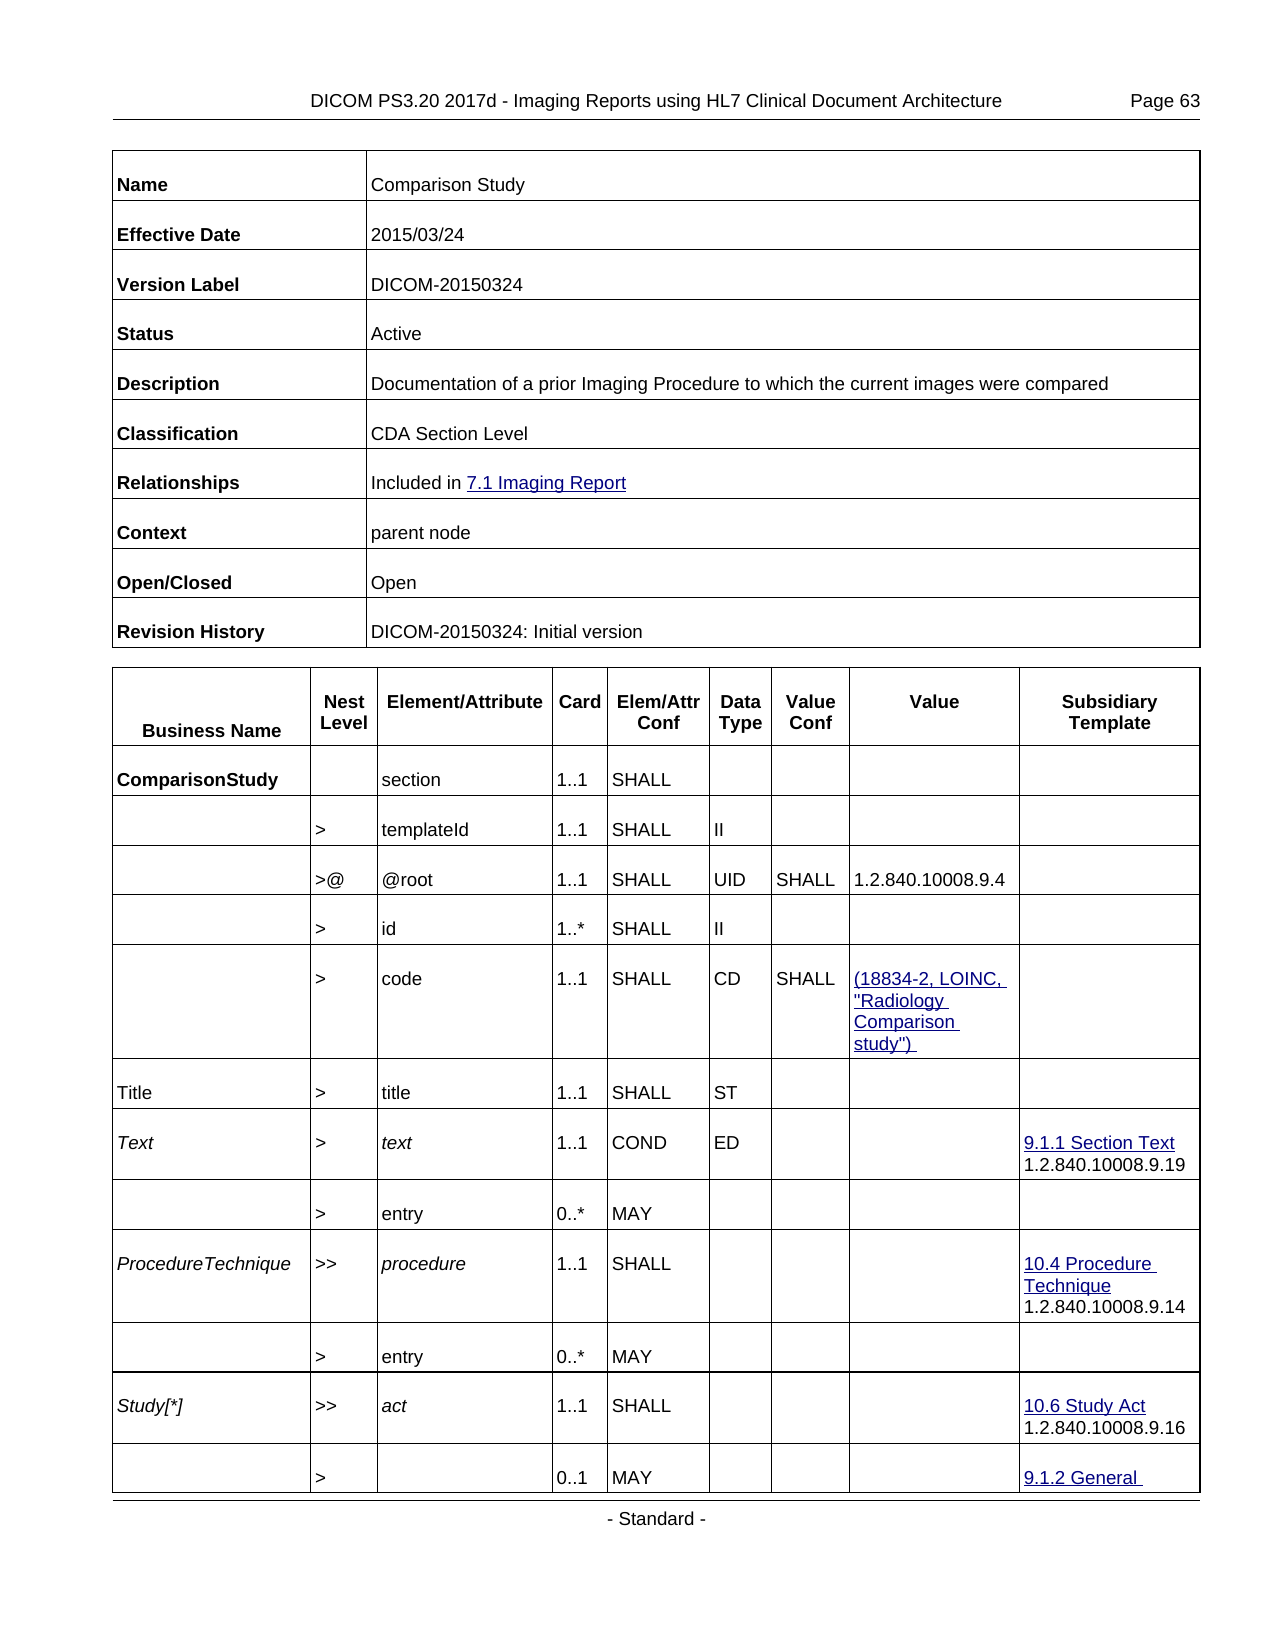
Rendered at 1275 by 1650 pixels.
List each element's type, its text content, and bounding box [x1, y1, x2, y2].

table_cell MAY [608, 1180, 709, 1229]
table_cell [1020, 746, 1199, 795]
table_cell 0..* [553, 1180, 607, 1229]
table_cell [113, 846, 310, 894]
table_cell SHALL [608, 846, 709, 894]
table_cell (18834-2, LOINC, "Radiology Comparison study") [850, 945, 1019, 1058]
table_cell Open [367, 549, 1199, 597]
table_cell [1020, 1059, 1199, 1108]
table_cell Comparison Study [367, 151, 1199, 200]
table_cell > [311, 1180, 377, 1229]
table_cell II [710, 796, 771, 844]
table_cell [850, 1059, 1019, 1108]
table_cell [850, 1109, 1019, 1179]
table_header Card [553, 668, 607, 745]
table_cell > [311, 1323, 377, 1371]
table_cell Relationships [113, 449, 366, 498]
table_cell [710, 1373, 771, 1443]
table_cell Comparison​Study [113, 746, 310, 795]
table_cell Active [367, 300, 1199, 349]
table_cell 1..1 [553, 746, 607, 795]
table_header Elem/Attr Conf [608, 668, 709, 745]
table_cell [710, 1323, 771, 1371]
table_cell [850, 1373, 1019, 1443]
table_header Element/​Attribute [378, 668, 552, 745]
table_cell MAY [608, 1444, 709, 1492]
table_cell CD [710, 945, 771, 1058]
table_cell >> [311, 1373, 377, 1443]
table_cell [772, 1109, 849, 1179]
table_cell [772, 1180, 849, 1229]
table_cell Classification [113, 400, 366, 448]
table_cell Study[*] [113, 1373, 310, 1443]
table_cell act [378, 1373, 552, 1443]
table_cell [850, 895, 1019, 944]
table_cell Text [113, 1109, 310, 1179]
table_cell Context [113, 499, 366, 547]
table_cell [113, 1444, 310, 1492]
table_cell 1..1 [553, 796, 607, 844]
table_cell >> [311, 1230, 377, 1322]
table_cell [850, 1444, 1019, 1492]
table_cell 1.2.840.10008.9.4 [850, 846, 1019, 894]
table_cell [710, 1230, 771, 1322]
table_cell 1..1 [553, 945, 607, 1058]
table_cell id [378, 895, 552, 944]
table_cell Included in 7.1 Imaging Report [367, 449, 1199, 498]
table_cell ST [710, 1059, 771, 1108]
table_cell > [311, 1109, 377, 1179]
table_cell [113, 1323, 310, 1371]
table_cell 1..1 [553, 1109, 607, 1179]
table_header Value [850, 668, 1019, 745]
table_cell [378, 1444, 552, 1492]
table_cell [772, 746, 849, 795]
table_cell [311, 746, 377, 795]
table_cell [1020, 1180, 1199, 1229]
table_cell Status [113, 300, 366, 349]
table_cell [850, 1180, 1019, 1229]
table_cell entry [378, 1180, 552, 1229]
table_cell SHALL [608, 1230, 709, 1322]
table_cell > [311, 895, 377, 944]
table_cell section [378, 746, 552, 795]
table_cell SHALL [608, 1059, 709, 1108]
table_cell [113, 1180, 310, 1229]
table_cell [113, 945, 310, 1058]
table_cell [710, 1180, 771, 1229]
table_header Value Conf [772, 668, 849, 745]
table_cell 1..1 [553, 1230, 607, 1322]
table_cell SHALL [608, 746, 709, 795]
table_cell [850, 1323, 1019, 1371]
table_cell [772, 895, 849, 944]
table_cell Revision History [113, 598, 366, 647]
table_cell CDA Section Level [367, 400, 1199, 448]
table_cell >@ [311, 846, 377, 894]
table_cell SHALL [772, 846, 849, 894]
table_cell [850, 796, 1019, 844]
table_cell procedure [378, 1230, 552, 1322]
table_cell [850, 746, 1019, 795]
table_cell code [378, 945, 552, 1058]
table_cell Open/Closed [113, 549, 366, 597]
table_cell > [311, 1444, 377, 1492]
table_cell DICOM-20150324 [367, 250, 1199, 299]
table_cell > [311, 796, 377, 844]
table_cell 10.4 Procedure Technique 1.2.840.10008.9.14 [1020, 1230, 1199, 1322]
table_cell [772, 1323, 849, 1371]
table_cell template​Id [378, 796, 552, 844]
table_cell @root [378, 846, 552, 894]
table_cell [113, 796, 310, 844]
table_cell parent node [367, 499, 1199, 547]
table_cell 1..1 [553, 846, 607, 894]
table_cell 10.6 Study Act 1.2.840.10008.9.16 [1020, 1373, 1199, 1443]
table_header Subsidiary Template [1020, 668, 1199, 745]
table_header Business Name [113, 668, 310, 745]
table_cell 1..* [553, 895, 607, 944]
table_cell [1020, 945, 1199, 1058]
table_cell 2015/03/24 [367, 201, 1199, 249]
table_cell > [311, 945, 377, 1058]
table_cell SHALL [608, 1373, 709, 1443]
table_cell [772, 1059, 849, 1108]
table_cell [1020, 796, 1199, 844]
table_cell [772, 1444, 849, 1492]
table_cell COND [608, 1109, 709, 1179]
table_cell [710, 1444, 771, 1492]
table_cell entry [378, 1323, 552, 1371]
table_cell Effective Date [113, 201, 366, 249]
table_header Nest Level [311, 668, 377, 745]
table_header Data Type [710, 668, 771, 745]
table_cell Version Label [113, 250, 366, 299]
table_cell 1..1 [553, 1059, 607, 1108]
table_cell text [378, 1109, 552, 1179]
table_cell 0..1 [553, 1444, 607, 1492]
table_cell [772, 1230, 849, 1322]
table_cell 1..1 [553, 1373, 607, 1443]
table_cell Name [113, 151, 366, 200]
table_cell SHALL [772, 945, 849, 1058]
table_cell [1020, 846, 1199, 894]
table_cell 9.1.1 Section Text 1.2.840.10008.9.19 [1020, 1109, 1199, 1179]
table_cell [710, 746, 771, 795]
table_cell > [311, 1059, 377, 1108]
table_cell SHALL [608, 895, 709, 944]
table_cell Procedure​Technique [113, 1230, 310, 1322]
table_cell [772, 1373, 849, 1443]
table_cell 0..* [553, 1323, 607, 1371]
table_cell ED [710, 1109, 771, 1179]
table_cell 9.1.2 General [1020, 1444, 1199, 1492]
table_cell title [378, 1059, 552, 1108]
table_cell Documentation of a prior Imaging Procedure to which the current images were compared [367, 350, 1199, 398]
table_cell [1020, 895, 1199, 944]
table_cell UID [710, 846, 771, 894]
table_cell [1020, 1323, 1199, 1371]
table_cell SHALL [608, 796, 709, 844]
table_cell [113, 895, 310, 944]
table_cell DICOM-20150324: Initial version [367, 598, 1199, 647]
table_cell [772, 796, 849, 844]
table_cell II [710, 895, 771, 944]
table_cell Title [113, 1059, 310, 1108]
table_cell Description [113, 350, 366, 398]
table_cell MAY [608, 1323, 709, 1371]
table_cell SHALL [608, 945, 709, 1058]
table_cell [850, 1230, 1019, 1322]
